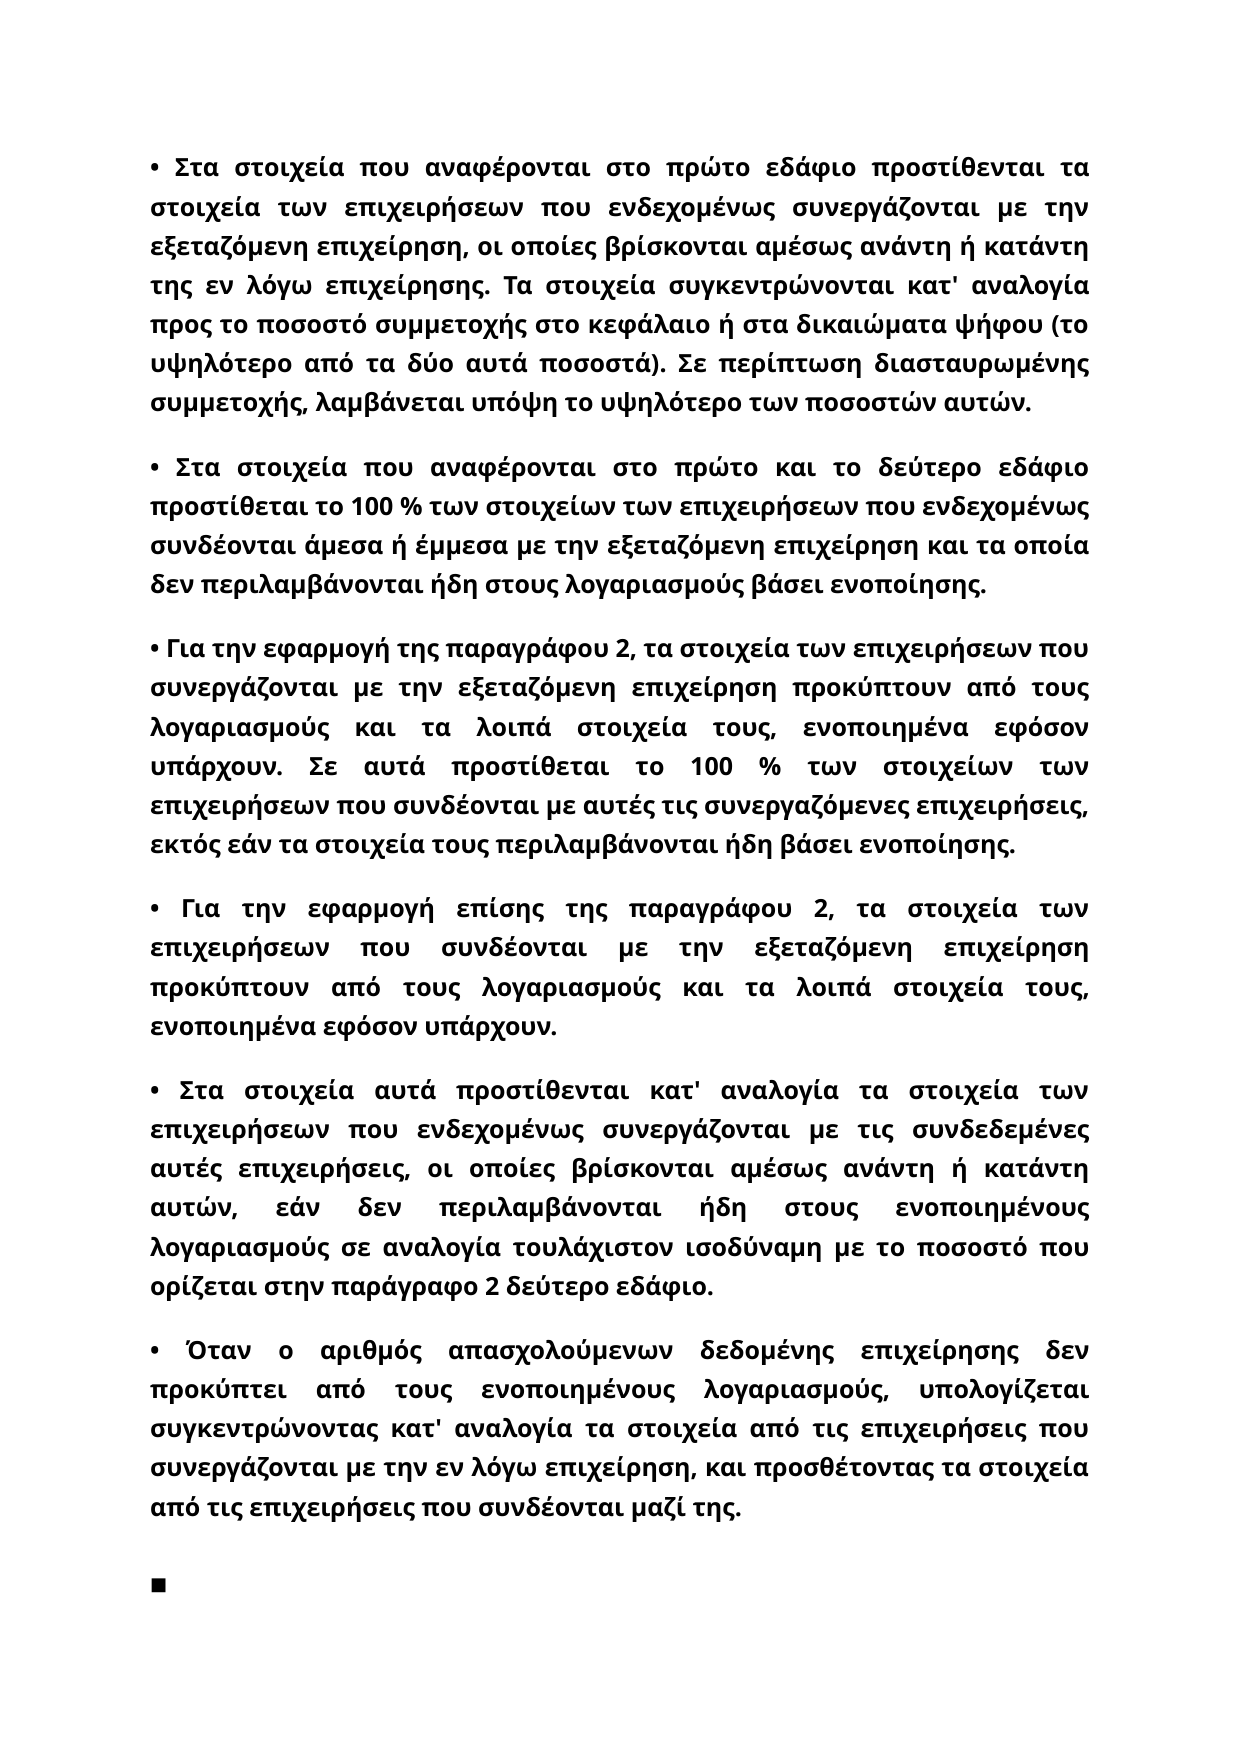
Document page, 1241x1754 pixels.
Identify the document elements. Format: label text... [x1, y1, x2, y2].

text ■ [150, 1553, 1090, 1596]
text • Όταν ο αριθμός απασχολούμενων δεδομένης επιχείρησης δεν προκύπτει από τους ενοποιημένους λογαριασμούς, υπολογίζεται συγκεντρώνοντας κατ' αναλογία τα στοιχεία από τις επιχειρήσεις που συνεργάζονται με την εν λόγω επιχείρηση, και προσθέτοντας τα στοιχεία από τις επιχειρήσεις που συνδέονται μαζί της. [150, 1332, 1090, 1523]
text • Για την εφαρμογή επίσης της παραγράφου 2, τα στοιχεία των επιχειρήσεων που συνδέονται με την εξεταζόμενη επιχείρηση προκύπτουν από τους λογαριασμούς και τα λοιπά στοιχεία τους, ενοποιημένα εφόσον υπάρχουν. [150, 891, 1090, 1042]
text • Στα στοιχεία που αναφέρονται στο πρώτο εδάφιο προστίθενται τα στοιχεία των επιχειρήσεων που ενδεχομένως συνεργάζονται με την εξεταζόμενη επιχείρηση, οι οποίες βρίσκονται αμέσως ανάντη ή κατάντη της εν λόγω επιχείρησης. Τα στοιχεία συγκεντρώνονται κατ' αναλογία προς το ποσοστό συμμετοχής στο κεφάλαιο ή στα δικαιώματα ψήφου (το υψηλότερο από τα δύο αυτά ποσοστά). Σε περίπτωση διασταυρωμένης συμμετοχής, λαμβάνεται υπόψη το υψηλότερο των ποσοστών αυτών. [150, 150, 1090, 419]
text • Στα στοιχεία που αναφέρονται στο πρώτο και το δεύτερο εδάφιο προστίθεται το 100 % των στοιχείων των επιχειρήσεων που ενδεχομένως συνδέονται άμεσα ή έμμεσα με την εξεταζόμενη επιχείρηση και τα οποία δεν περιλαμβάνονται ήδη στους λογαριασμούς βάσει ενοποίησης. [150, 449, 1090, 601]
text • Για την εφαρμογή της παραγράφου 2, τα στοιχεία των επιχειρήσεων που συνεργάζονται με την εξεταζόμενη επιχείρηση προκύπτουν από τους λογαριασμούς και τα λοιπά στοιχεία τους, ενοποιημένα εφόσον υπάρχουν. Σε αυτά προστίθεται το 100 % των στοιχείων των επιχειρήσεων που συνδέονται με αυτές τις συνεργαζόμενες επιχειρήσεις, εκτός εάν τα στοιχεία τους περιλαμβάνονται ήδη βάσει ενοποίησης. [150, 631, 1090, 861]
text • Στα στοιχεία αυτά προστίθενται κατ' αναλογία τα στοιχεία των επιχειρήσεων που ενδεχομένως συνεργάζονται με τις συνδεδεμένες αυτές επιχειρήσεις, οι οποίες βρίσκονται αμέσως ανάντη ή κατάντη αυτών, εάν δεν περιλαμβάνονται ήδη στους ενοποιημένους λογαριασμούς σε αναλογία τουλάχιστον ισοδύναμη με το ποσοστό που ορίζεται στην παράγραφο 2 δεύτερο εδάφιο. [150, 1072, 1090, 1302]
